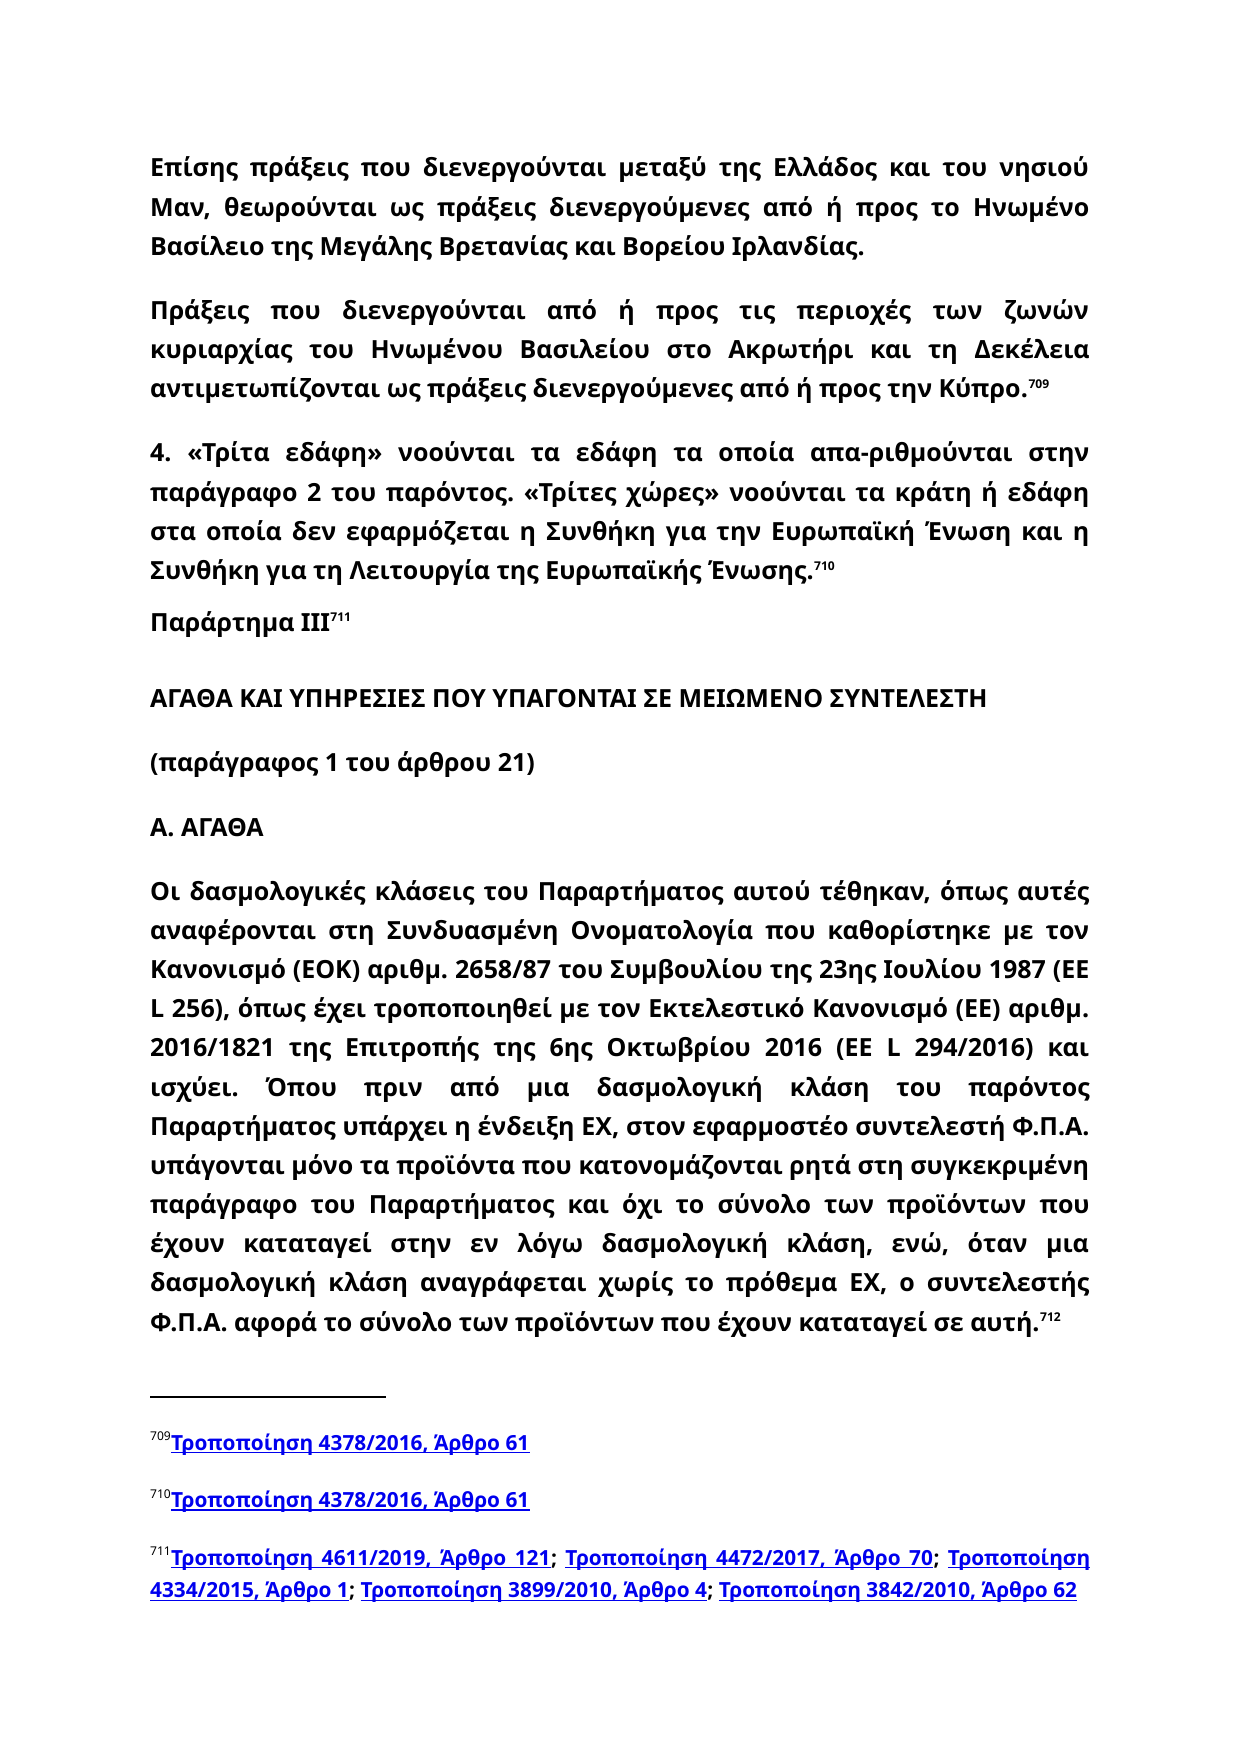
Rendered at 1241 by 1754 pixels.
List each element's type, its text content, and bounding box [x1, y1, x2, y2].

text ΑΓΑΘΑ ΚΑΙ ΥΠΗΡΕΣΙΕΣ ΠΟΥ ΥΠΑΓΟΝΤΑΙ ΣΕ ΜΕΙΩΜΕΝΟ ΣΥΝΤΕΛΕΣΤΗ [150, 681, 1090, 715]
text (παράγραφος 1 του άρθρου 21) [150, 745, 1090, 779]
text Οι δασμολογικές κλάσεις του Παραρτήματος αυτού τέθηκαν, όπως αυτές αναφέρονται στη Συνδυασμένη Ονοματολογία που καθορίστηκε με τον Κανονισμό (ΕΟΚ) αριθμ. 2658/87 του Συμβουλίου της 23ης Ιουλίου 1987 (EE L 256), όπως έχει τροποποιηθεί με τον Εκτελεστικό Κανονισμό (ΕΕ) αριθμ. 2016/1821 της Επιτροπής της 6ης Οκτωβρίου 2016 (EE L 294/2016) και ισχύει. Όπου πριν από μια δασμολογική κλάση του παρόντος Παραρτήματος υπάρχει η ένδειξη ΕΧ, στον εφαρμοστέο συντελεστή Φ.Π.Α. υπάγονται μόνο τα προϊόντα που κατονομάζονται ρητά στη συγκεκριμένη παράγραφο του Παραρτήματος και όχι το σύνολο των προϊόντων που έχουν καταταγεί στην εν λόγω δασμολογική κλάση, ενώ, όταν μια δασμολογική κλάση αναγράφεται χωρίς το πρόθεμα ΕΧ, ο συντελεστής Φ.Π.Α. αφορά το σύνολο των προϊόντων που έχουν καταταγεί σε αυτή. [150, 873, 1090, 1338]
text Πράξεις που διενεργούνται από ή προς τις περιοχές των ζωνών κυριαρχίας του Ηνωμένου Βασιλείου στο Ακρωτήρι και τη Δεκέλεια αντιμετωπίζονται ως πράξεις διενεργούμενες από ή προς την Κύπρο. [150, 292, 1090, 405]
text Α. ΑΓΑΘΑ [150, 809, 1090, 843]
text Τροποποίηση 4378/2016, Άρθρο 61 [150, 1485, 1090, 1514]
title Παράρτημα III [150, 604, 1090, 638]
text Τροποποίηση 4378/2016, Άρθρο 61 [150, 1428, 1090, 1456]
text 4. «Τρίτα εδάφη» νοούνται τα εδάφη τα οποία απα-ριθμούνται στην παράγραφο 2 του παρόντος. «Τρίτες χώρες» νοούνται τα κράτη ή εδάφη στα οποία δεν εφαρμόζεται η Συνθήκη για την Ευρωπαϊκή Ένωση και η Συνθήκη για τη Λειτουργία της Ευρωπαϊκής Ένωσης. [150, 435, 1090, 587]
text Τροποποίηση 4611/2019, Άρθρο 121; Τροποποίηση 4472/2017, Άρθρο 70; Τροποποίηση 4334/2015, Άρθρο 1; Τροποποίηση 3899/2010, Άρθρο 4; Τροποποίηση 3842/2010, Άρθρο 62 [150, 1543, 1090, 1604]
text Επίσης πράξεις που διενεργούνται μεταξύ της Ελλάδος και του νησιού Μαν, θεωρούνται ως πράξεις διενεργούμενες από ή προς το Ηνωμένο Βασίλειο της Μεγάλης Βρετανίας και Βορείου Ιρλανδίας. [150, 150, 1090, 262]
